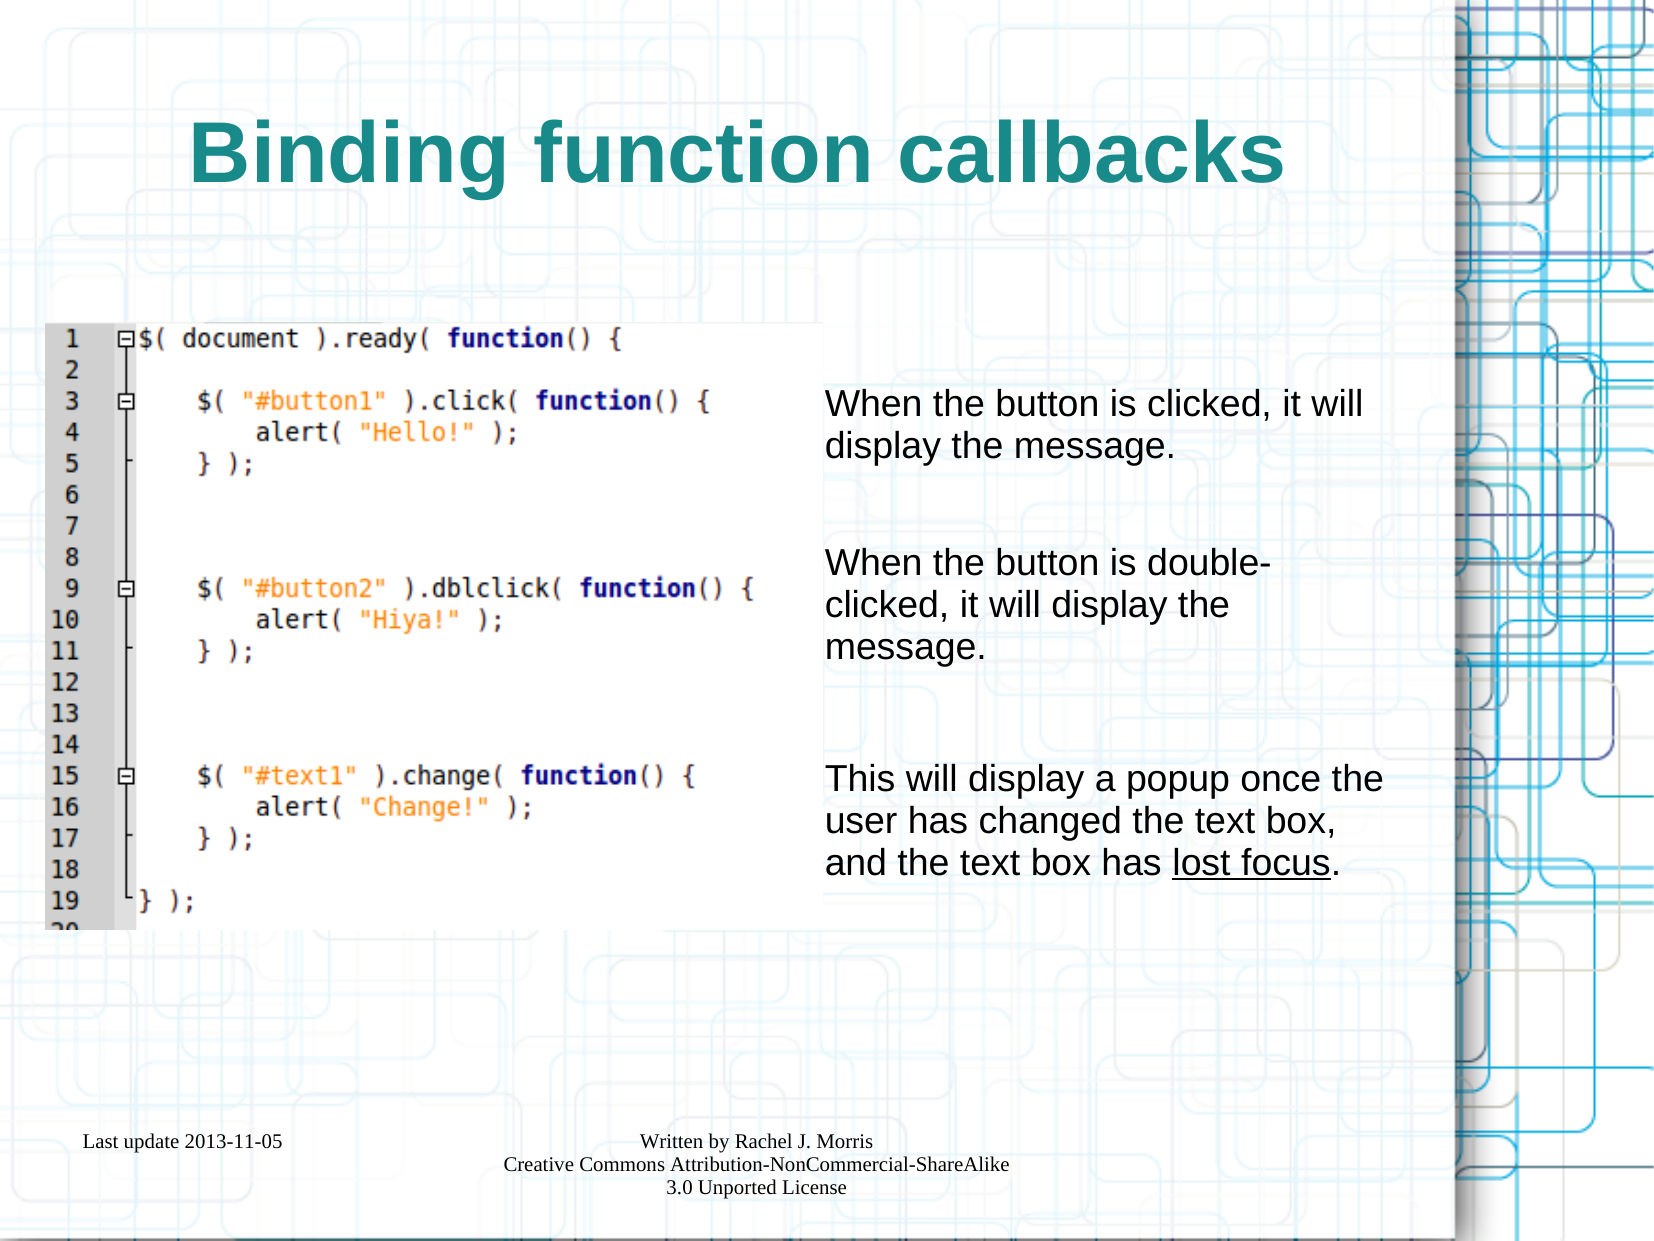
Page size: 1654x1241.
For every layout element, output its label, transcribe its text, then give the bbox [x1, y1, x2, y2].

text_box When the button is double-clicked, it will display the message. [810, 534, 1411, 676]
text_box This will display a popup once the user has changed the text box, and the text box has lost focus. [810, 750, 1411, 891]
text_box When the button is clicked, it will display the message. [810, 375, 1411, 474]
picture [0, 0, 1654, 1241]
title Binding function callbacks [59, 49, 1418, 257]
